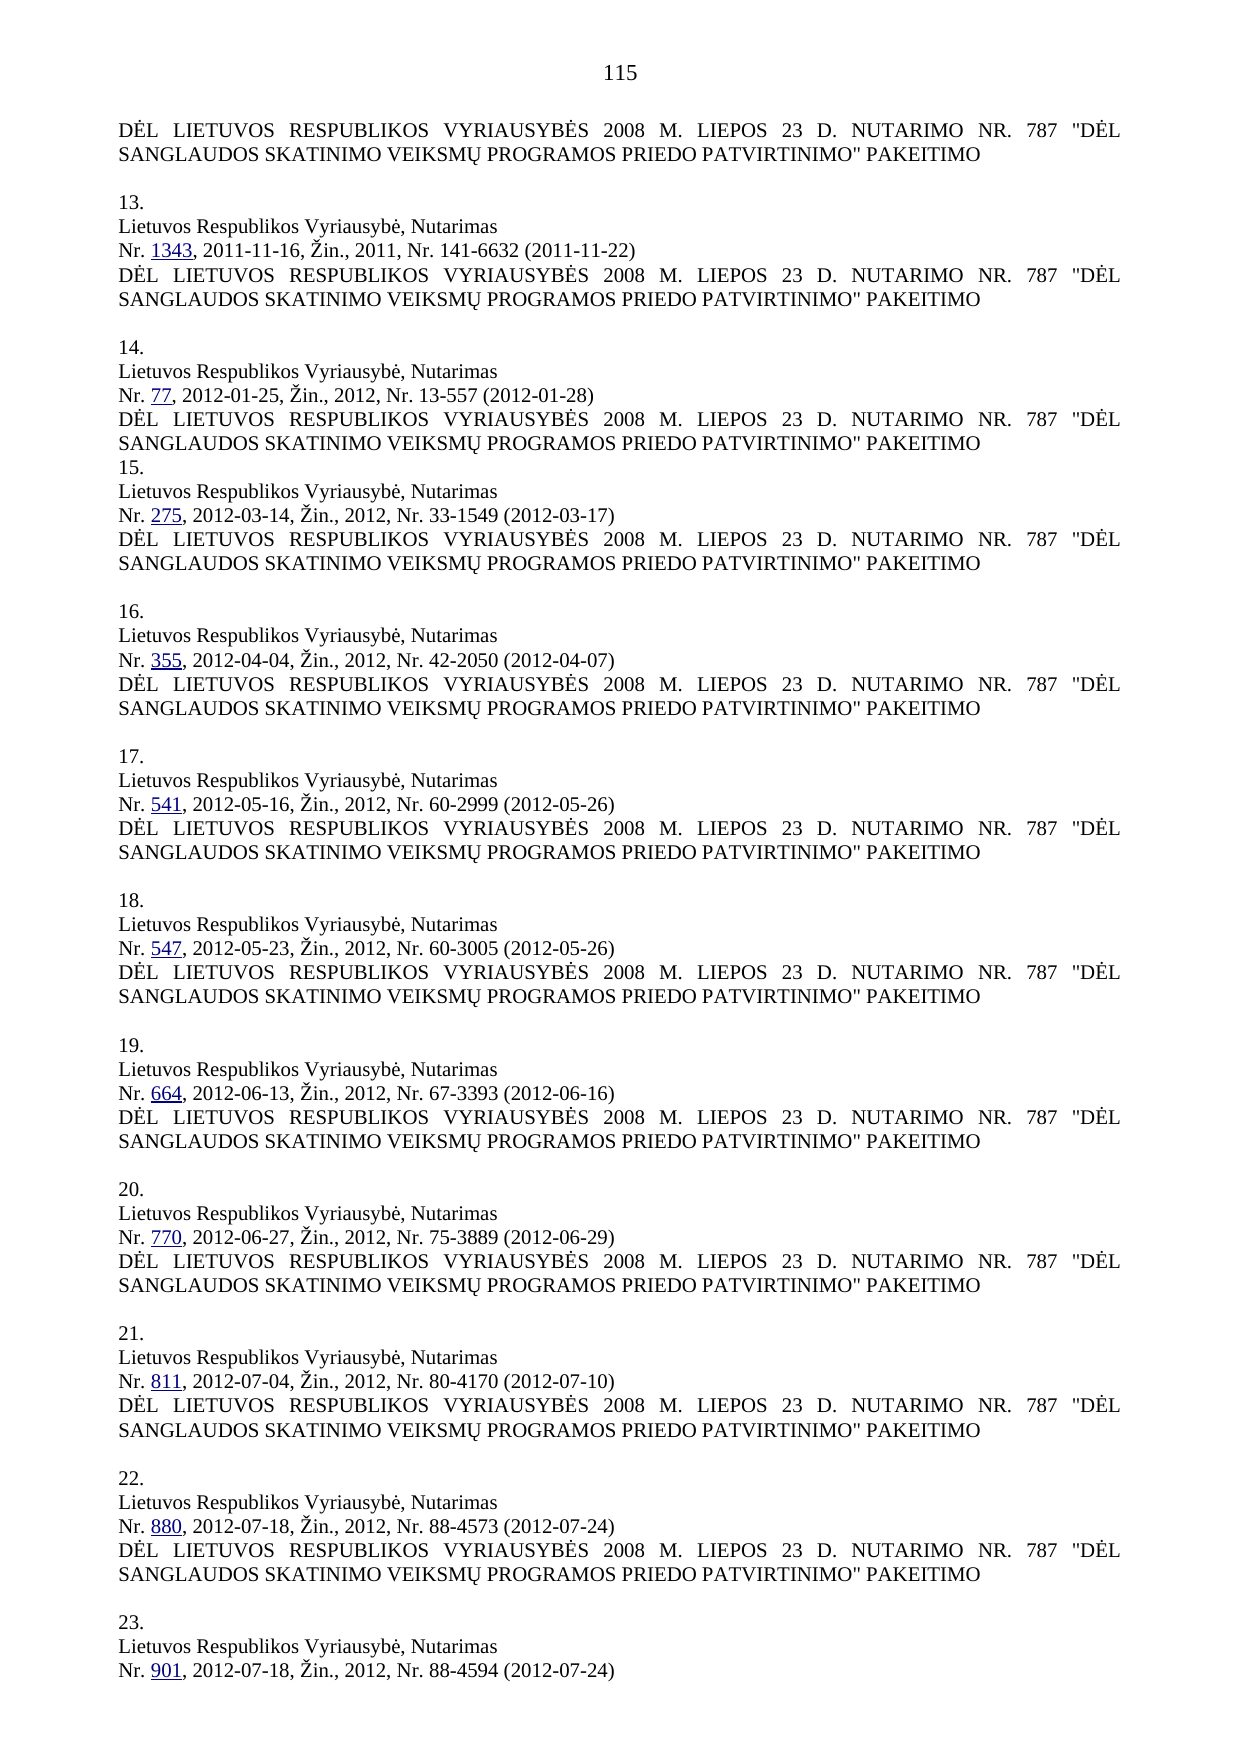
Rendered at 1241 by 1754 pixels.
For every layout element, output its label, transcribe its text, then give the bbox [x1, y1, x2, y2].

text Nr. 901, 2012-07-18, Žin., 2012, Nr. 88-4594 (2012-07-24) [118, 1658, 1122, 1682]
text DĖL LIETUVOS RESPUBLIKOS VYRIAUSYBĖS 2008 M. LIEPOS 23 D. NUTARIMO NR. 787 "DĖL SANGLAUDOS SKATINIMO VEIKSMŲ PROGRAMOS PRIEDO PATVIRTINIMO" PAKEITIMO [118, 1538, 1122, 1586]
text DĖL LIETUVOS RESPUBLIKOS VYRIAUSYBĖS 2008 M. LIEPOS 23 D. NUTARIMO NR. 787 "DĖL SANGLAUDOS SKATINIMO VEIKSMŲ PROGRAMOS PRIEDO PATVIRTINIMO" PAKEITIMO [118, 672, 1122, 720]
text Lietuvos Respublikos Vyriausybė, Nutarimas [118, 1345, 1122, 1369]
text Nr. 541, 2012-05-16, Žin., 2012, Nr. 60-2999 (2012-05-26) [118, 792, 1122, 816]
text Nr. 664, 2012-06-13, Žin., 2012, Nr. 67-3393 (2012-06-16) [118, 1081, 1122, 1105]
text 13. [118, 190, 1122, 214]
text 17. [118, 744, 1122, 768]
text Lietuvos Respublikos Vyriausybė, Nutarimas [118, 623, 1122, 647]
text Lietuvos Respublikos Vyriausybė, Nutarimas [118, 479, 1122, 503]
text 19. [118, 1032, 1122, 1057]
text Nr. 547, 2012-05-23, Žin., 2012, Nr. 60-3005 (2012-05-26) [118, 936, 1122, 960]
text Nr. 355, 2012-04-04, Žin., 2012, Nr. 42-2050 (2012-04-07) [118, 647, 1122, 672]
text Lietuvos Respublikos Vyriausybė, Nutarimas [118, 1201, 1122, 1225]
text Lietuvos Respublikos Vyriausybė, Nutarimas [118, 359, 1122, 383]
text Lietuvos Respublikos Vyriausybė, Nutarimas [118, 1634, 1122, 1658]
text Lietuvos Respublikos Vyriausybė, Nutarimas [118, 1490, 1122, 1514]
text 18. [118, 888, 1122, 912]
text DĖL LIETUVOS RESPUBLIKOS VYRIAUSYBĖS 2008 M. LIEPOS 23 D. NUTARIMO NR. 787 "DĖL SANGLAUDOS SKATINIMO VEIKSMŲ PROGRAMOS PRIEDO PATVIRTINIMO" PAKEITIMO [118, 816, 1122, 864]
text Nr. 1343, 2011-11-16, Žin., 2011, Nr. 141-6632 (2011-11-22) [118, 238, 1122, 262]
text 20. [118, 1177, 1122, 1201]
text Nr. 770, 2012-06-27, Žin., 2012, Nr. 75-3889 (2012-06-29) [118, 1225, 1122, 1249]
text Nr. 811, 2012-07-04, Žin., 2012, Nr. 80-4170 (2012-07-10) [118, 1369, 1122, 1393]
text 14. [118, 335, 1122, 359]
text 15. [118, 455, 1122, 479]
text Nr. 880, 2012-07-18, Žin., 2012, Nr. 88-4573 (2012-07-24) [118, 1514, 1122, 1538]
text 21. [118, 1321, 1122, 1345]
text 23. [118, 1610, 1122, 1634]
text Lietuvos Respublikos Vyriausybė, Nutarimas [118, 912, 1122, 936]
text Lietuvos Respublikos Vyriausybė, Nutarimas [118, 214, 1122, 238]
text Nr. 77, 2012-01-25, Žin., 2012, Nr. 13-557 (2012-01-28) [118, 383, 1122, 407]
text DĖL LIETUVOS RESPUBLIKOS VYRIAUSYBĖS 2008 M. LIEPOS 23 D. NUTARIMO NR. 787 "DĖL SANGLAUDOS SKATINIMO VEIKSMŲ PROGRAMOS PRIEDO PATVIRTINIMO" PAKEITIMO [118, 1249, 1122, 1297]
text DĖL LIETUVOS RESPUBLIKOS VYRIAUSYBĖS 2008 M. LIEPOS 23 D. NUTARIMO NR. 787 "DĖL SANGLAUDOS SKATINIMO VEIKSMŲ PROGRAMOS PRIEDO PATVIRTINIMO" PAKEITIMO [118, 407, 1122, 455]
text 22. [118, 1466, 1122, 1490]
text Nr. 275, 2012-03-14, Žin., 2012, Nr. 33-1549 (2012-03-17) [118, 503, 1122, 527]
text Lietuvos Respublikos Vyriausybė, Nutarimas [118, 1057, 1122, 1081]
text DĖL LIETUVOS RESPUBLIKOS VYRIAUSYBĖS 2008 M. LIEPOS 23 D. NUTARIMO NR. 787 "DĖL SANGLAUDOS SKATINIMO VEIKSMŲ PROGRAMOS PRIEDO PATVIRTINIMO" PAKEITIMO [118, 1105, 1122, 1153]
text DĖL LIETUVOS RESPUBLIKOS VYRIAUSYBĖS 2008 M. LIEPOS 23 D. NUTARIMO NR. 787 "DĖL SANGLAUDOS SKATINIMO VEIKSMŲ PROGRAMOS PRIEDO PATVIRTINIMO" PAKEITIMO [118, 118, 1122, 166]
text DĖL LIETUVOS RESPUBLIKOS VYRIAUSYBĖS 2008 M. LIEPOS 23 D. NUTARIMO NR. 787 "DĖL SANGLAUDOS SKATINIMO VEIKSMŲ PROGRAMOS PRIEDO PATVIRTINIMO" PAKEITIMO [118, 262, 1122, 311]
text DĖL LIETUVOS RESPUBLIKOS VYRIAUSYBĖS 2008 M. LIEPOS 23 D. NUTARIMO NR. 787 "DĖL SANGLAUDOS SKATINIMO VEIKSMŲ PROGRAMOS PRIEDO PATVIRTINIMO" PAKEITIMO [118, 527, 1122, 575]
text Lietuvos Respublikos Vyriausybė, Nutarimas [118, 768, 1122, 792]
text DĖL LIETUVOS RESPUBLIKOS VYRIAUSYBĖS 2008 M. LIEPOS 23 D. NUTARIMO NR. 787 "DĖL SANGLAUDOS SKATINIMO VEIKSMŲ PROGRAMOS PRIEDO PATVIRTINIMO" PAKEITIMO [118, 1393, 1122, 1442]
text DĖL LIETUVOS RESPUBLIKOS VYRIAUSYBĖS 2008 M. LIEPOS 23 D. NUTARIMO NR. 787 "DĖL SANGLAUDOS SKATINIMO VEIKSMŲ PROGRAMOS PRIEDO PATVIRTINIMO" PAKEITIMO [118, 960, 1122, 1008]
text 16. [118, 599, 1122, 623]
